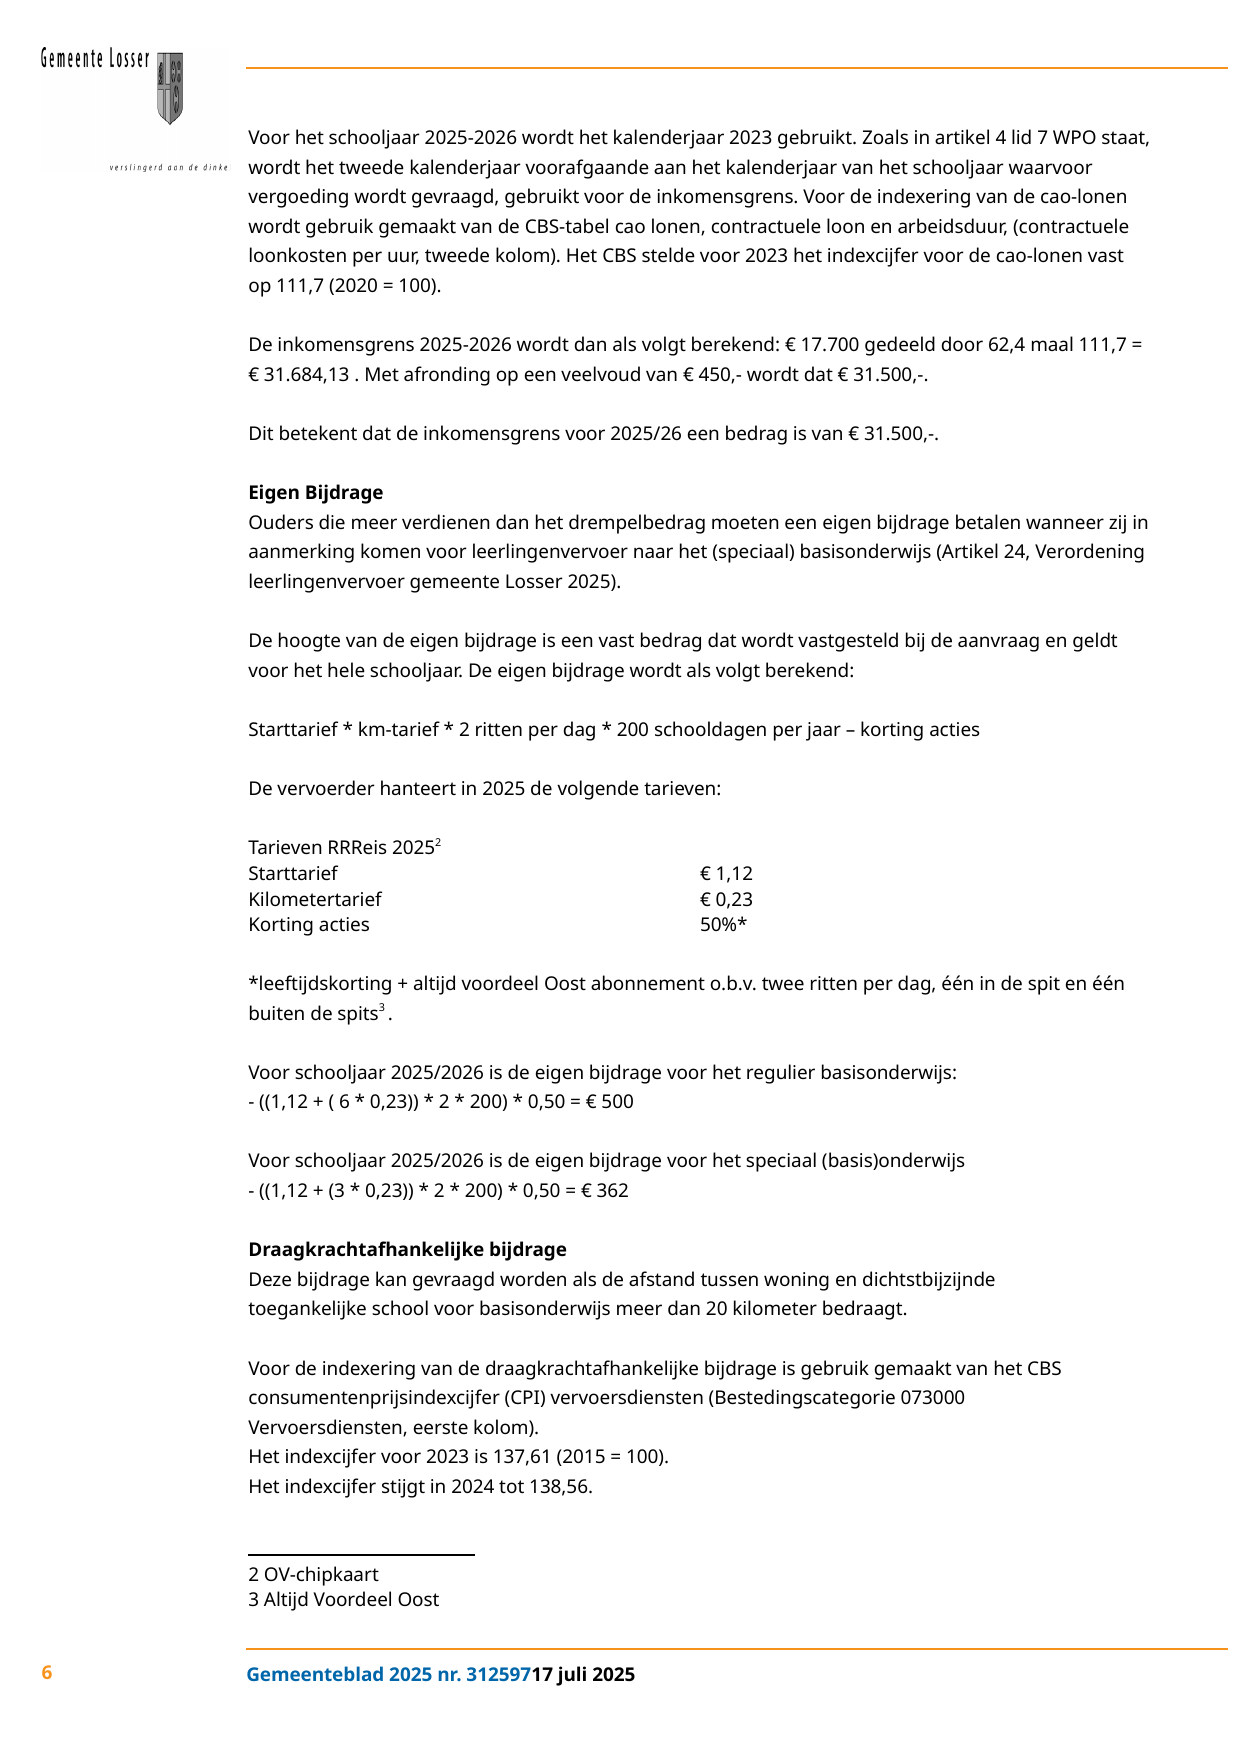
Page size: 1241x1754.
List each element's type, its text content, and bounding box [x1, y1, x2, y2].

text Altijd Voordeel Oost [248, 1586, 1152, 1612]
table_cell 50%* [700, 912, 1152, 937]
text Voor schooljaar 2025/2026 is de eigen bijdrage voor het regulier basisonderwijs: [248, 1059, 1152, 1085]
table_cell Starttarief [248, 860, 700, 886]
text Het indexcijfer voor 2023 is 137,61 (2015 = 100). [248, 1443, 1152, 1469]
text Deze bijdrage kan gevraagd worden als de afstand tussen woning en dichtstbijzijnde [248, 1266, 1152, 1292]
text - ((1,12 + ( 6 * 0,23)) * 2 * 200) * 0,50 = € 500 [248, 1088, 1152, 1114]
text Voor de indexering van de draagkrachtafhankelijke bijdrage is gebruik gemaakt van het CBS consumentenprijsindexcijfer (CPI) vervoersdiensten (Bestedingscategorie 073000 [248, 1355, 1152, 1410]
table_cell Kilometertarief [248, 886, 700, 912]
text - ((1,12 + (3 * 0,23)) * 2 * 200) * 0,50 = € 362 [248, 1177, 1152, 1203]
text Dit betekent dat de inkomensgrens voor 2025/26 een bedrag is van € 31.500,-. [248, 420, 1152, 446]
text Eigen Bijdrage [248, 479, 1152, 505]
text Het indexcijfer stijgt in 2024 tot 138,56. [248, 1473, 1152, 1499]
text Vervoersdiensten, eerste kolom). [248, 1414, 1152, 1440]
table_cell € 1,12 [700, 860, 1152, 886]
text Voor het schooljaar 2025-2026 wordt het kalenderjaar 2023 gebruikt. Zoals in artikel 4 lid 7 WPO staat, wordt het tweede kalenderjaar voorafgaande aan het kalenderjaar van het schooljaar waarvoor vergoeding wordt gevraagd, gebruikt voor de inkomensgrens. Voor de indexering van de cao-lonen wordt gebruik gemaakt van de CBS-tabel cao lonen, contractuele loon en arbeidsduur, (contractuele loonkosten per uur, tweede kolom). Het CBS stelde voor 2023 het indexcijfer voor de cao-lonen vast op 111,7 (2020 = 100). [248, 124, 1152, 298]
text De vervoerder hanteert in 2025 de volgende tarieven: [248, 775, 1152, 801]
picture [41, 47, 231, 172]
text Voor schooljaar 2025/2026 is de eigen bijdrage voor het speciaal (basis)onderwijs [248, 1148, 1152, 1173]
text De inkomensgrens 2025-2026 wordt dan als volgt berekend: € 17.700 gedeeld door 62,4 maal 111,7 = € 31.684,13 . Met afronding op een veelvoud van € 450,- wordt dat € 31.500,-. [248, 331, 1152, 387]
table_header Tarieven RRReis 2025 [248, 835, 700, 860]
text Starttarief * km-tarief * 2 ritten per dag * 200 schooldagen per jaar – korting acties [248, 716, 1152, 742]
table_cell € 0,23 [700, 886, 1152, 912]
text toegankelijke school voor basisonderwijs meer dan 20 kilometer bedraagt. [248, 1296, 1152, 1321]
text De hoogte van de eigen bijdrage is een vast bedrag dat wordt vastgesteld bij de aanvraag en geldt voor het hele schooljaar. De eigen bijdrage wordt als volgt berekend: [248, 627, 1152, 683]
text *leeftijdskorting + altijd voordeel Oost abonnement o.b.v. twee ritten per dag, één in de spit en één buiten de spits. [248, 970, 1152, 1026]
table_header [700, 835, 1152, 860]
text Ouders die meer verdienen dan het drempelbedrag moeten een eigen bijdrage betalen wanneer zij in aanmerking komen voor leerlingenvervoer naar het (speciaal) basisonderwijs (Artikel 24, Verordening leerlingenvervoer gemeente Losser 2025). [248, 509, 1152, 594]
table_cell Korting acties [248, 912, 700, 937]
text Draagkrachtafhankelijke bijdrage [248, 1236, 1152, 1262]
